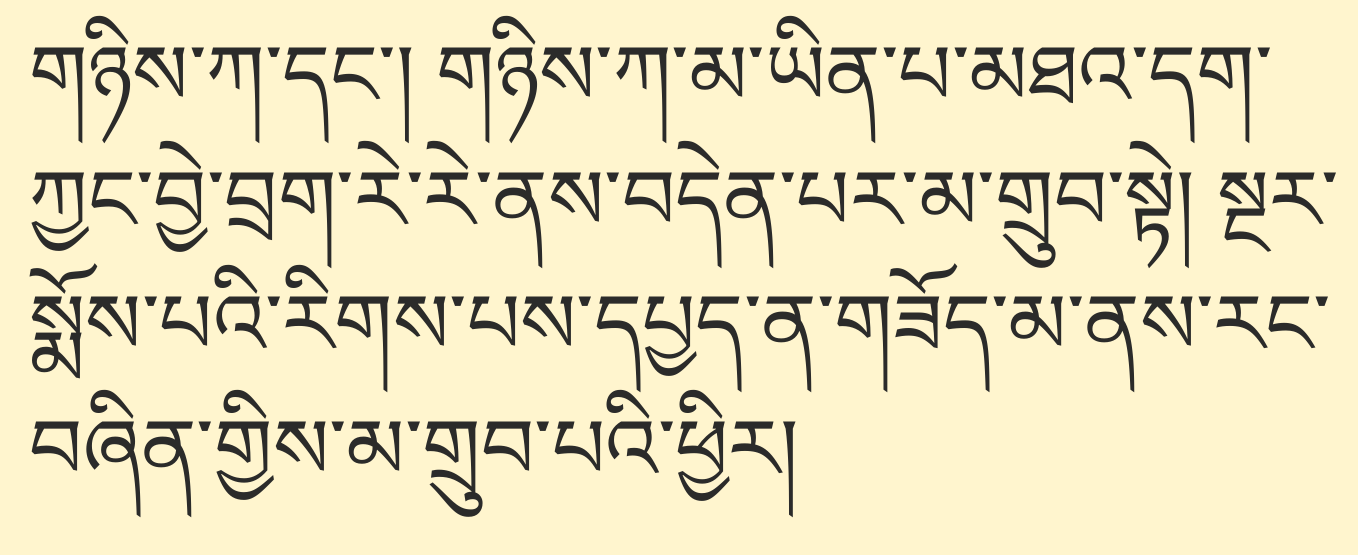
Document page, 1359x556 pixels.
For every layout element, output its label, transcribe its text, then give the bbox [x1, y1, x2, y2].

text གཉིས་ཀ་དང་། གཉིས་ཀ་མ་ཡིན་པ་མཐའ་དག་ཀྱང་བྱེ་བྲག་རེ་རེ་ནས་བདེན་པར་མ་གྲུབ་སྟེ། སྔར་སྨོས་པའི་རིགས་པས་དཔྱད་ན་གཟོད་མ་ནས་རང་བཞིན་གྱིས་མ་གྲུབ་པའི་ཕྱིར། [29, 29, 1346, 513]
